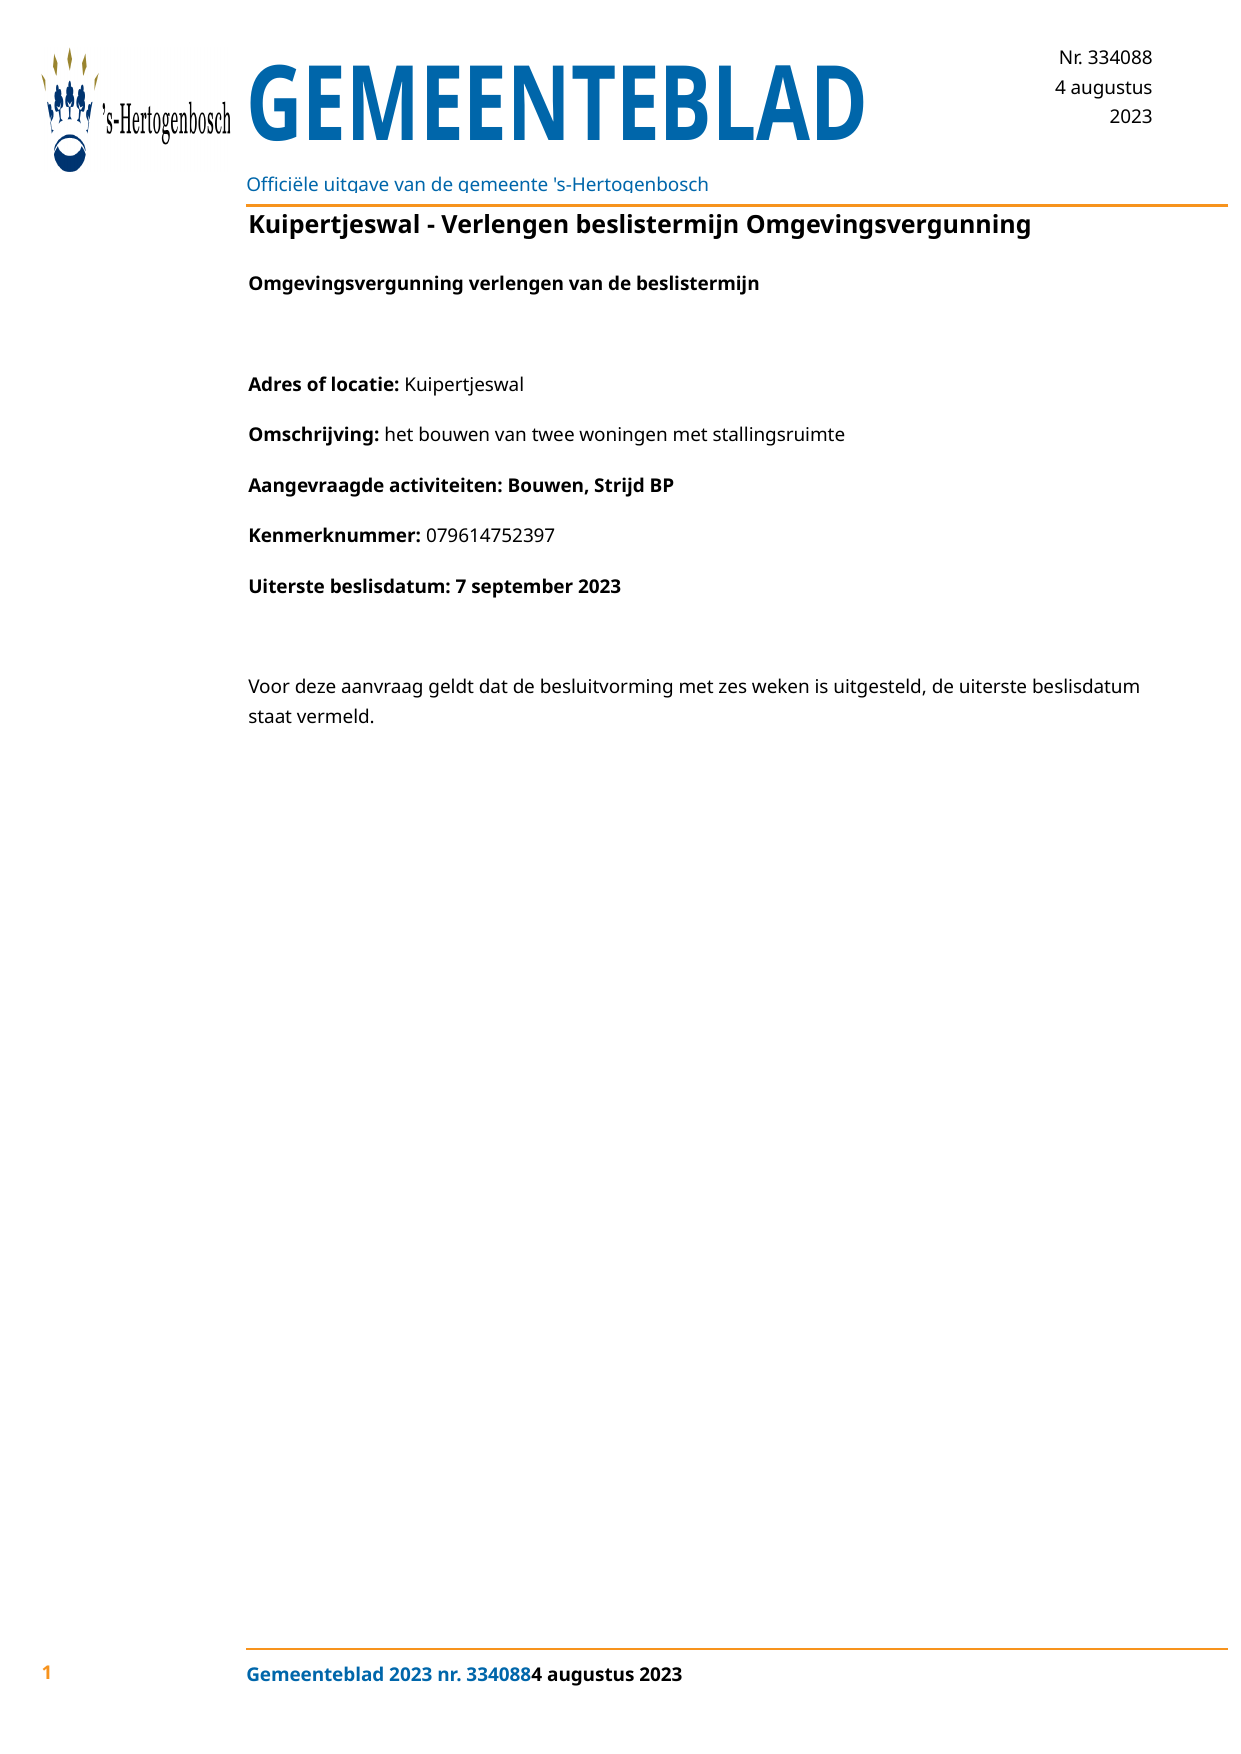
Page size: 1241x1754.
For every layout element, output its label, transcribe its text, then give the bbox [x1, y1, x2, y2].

text Omgevingsvergunning verlengen van de beslistermijn [248, 270, 1152, 296]
text Aangevraagde activiteiten: Bouwen, Strijd BP [248, 472, 1152, 498]
text Omschrijving: het bouwen van twee woningen met stallingsruimte [248, 422, 1152, 447]
text Adres of locatie: Kuipertjeswal [248, 371, 1152, 397]
text Uiterste beslisdatum: 7 september 2023 [248, 573, 1152, 598]
text Kenmerknummer: 079614752397 [248, 522, 1152, 548]
text Kuipertjeswal - Verlengen beslistermijn Omgevingsvergunning [248, 207, 1152, 241]
text Voor deze aanvraag geldt dat de besluitvorming met zes weken is uitgesteld, de uiterste beslisdatum staat vermeld. [248, 674, 1152, 729]
picture [41, 47, 231, 172]
